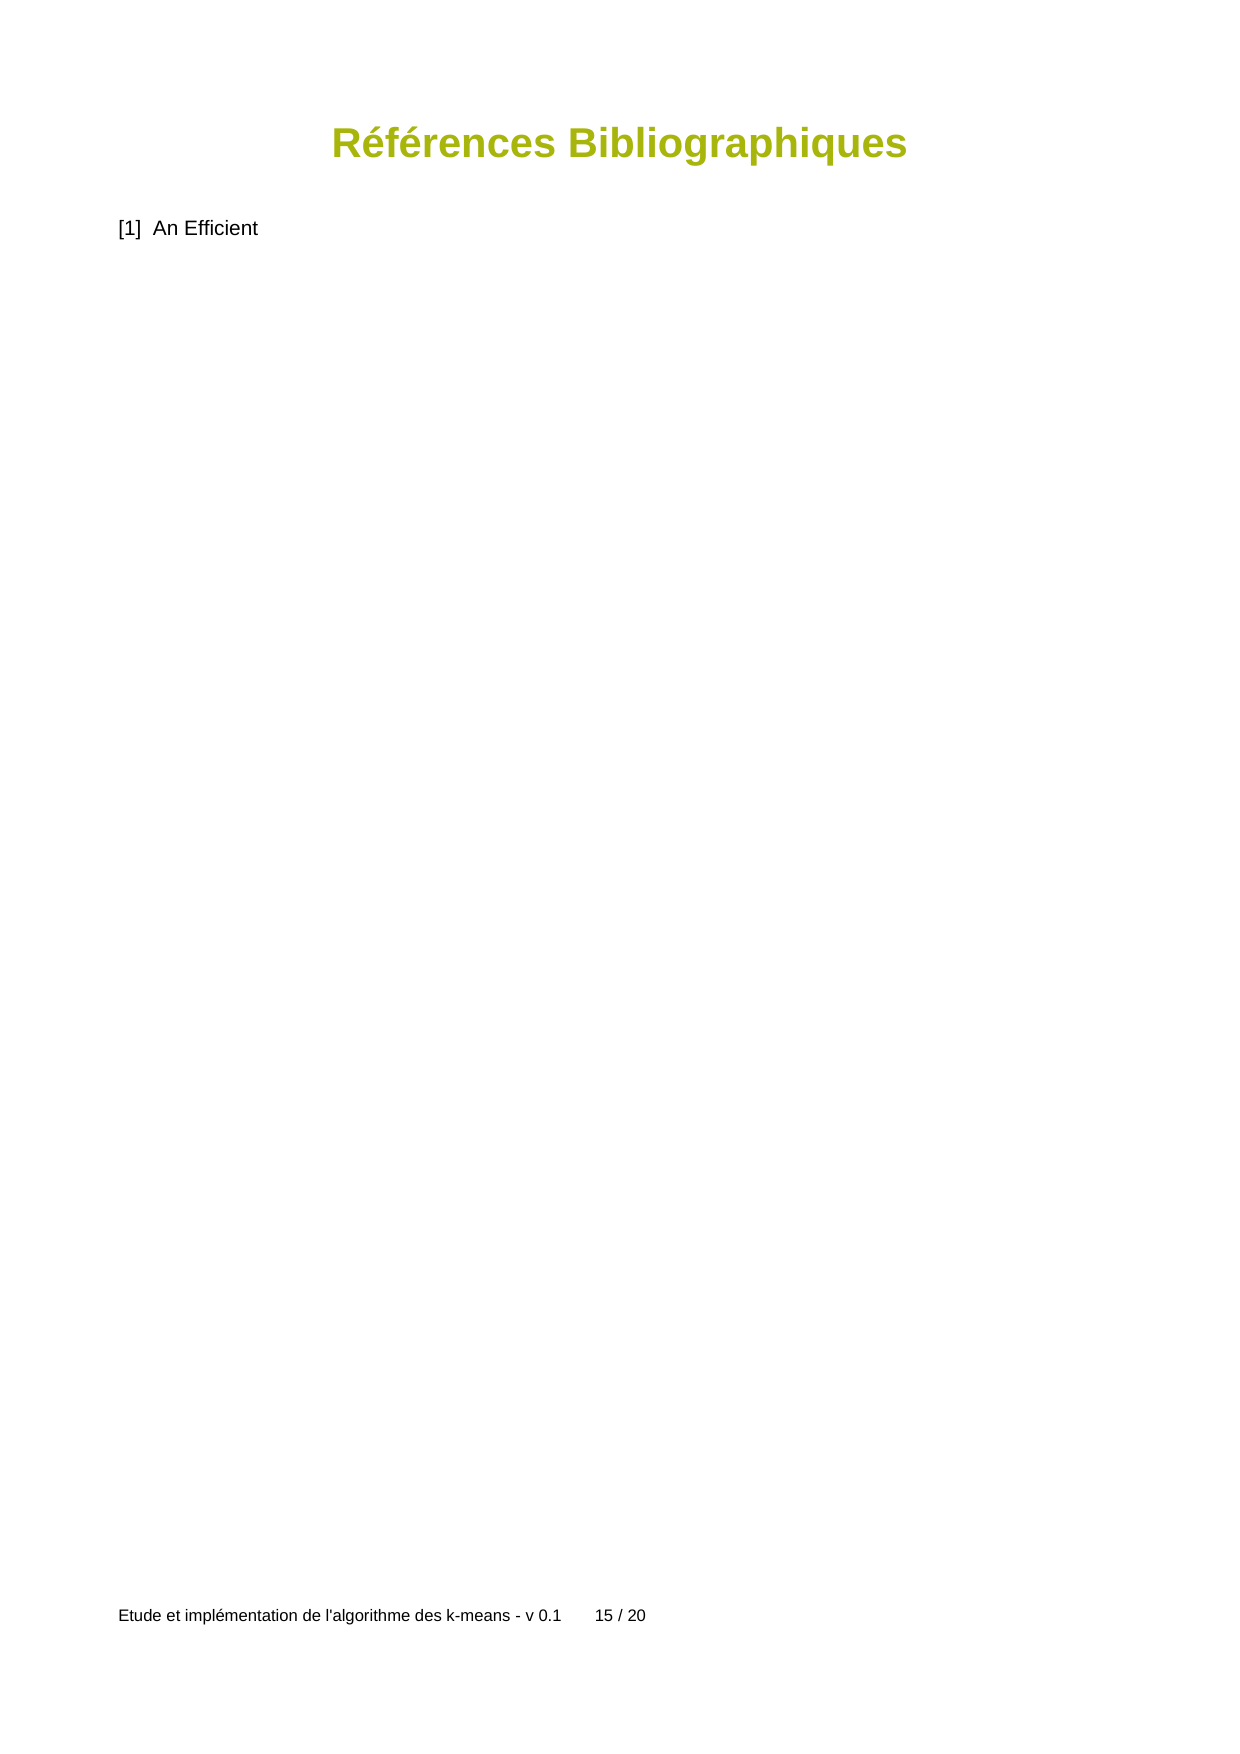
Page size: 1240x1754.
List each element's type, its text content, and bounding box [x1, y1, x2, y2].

text [1] An Efficient [118, 216, 1121, 240]
subtitle Références Bibliographiques [118, 118, 1121, 166]
